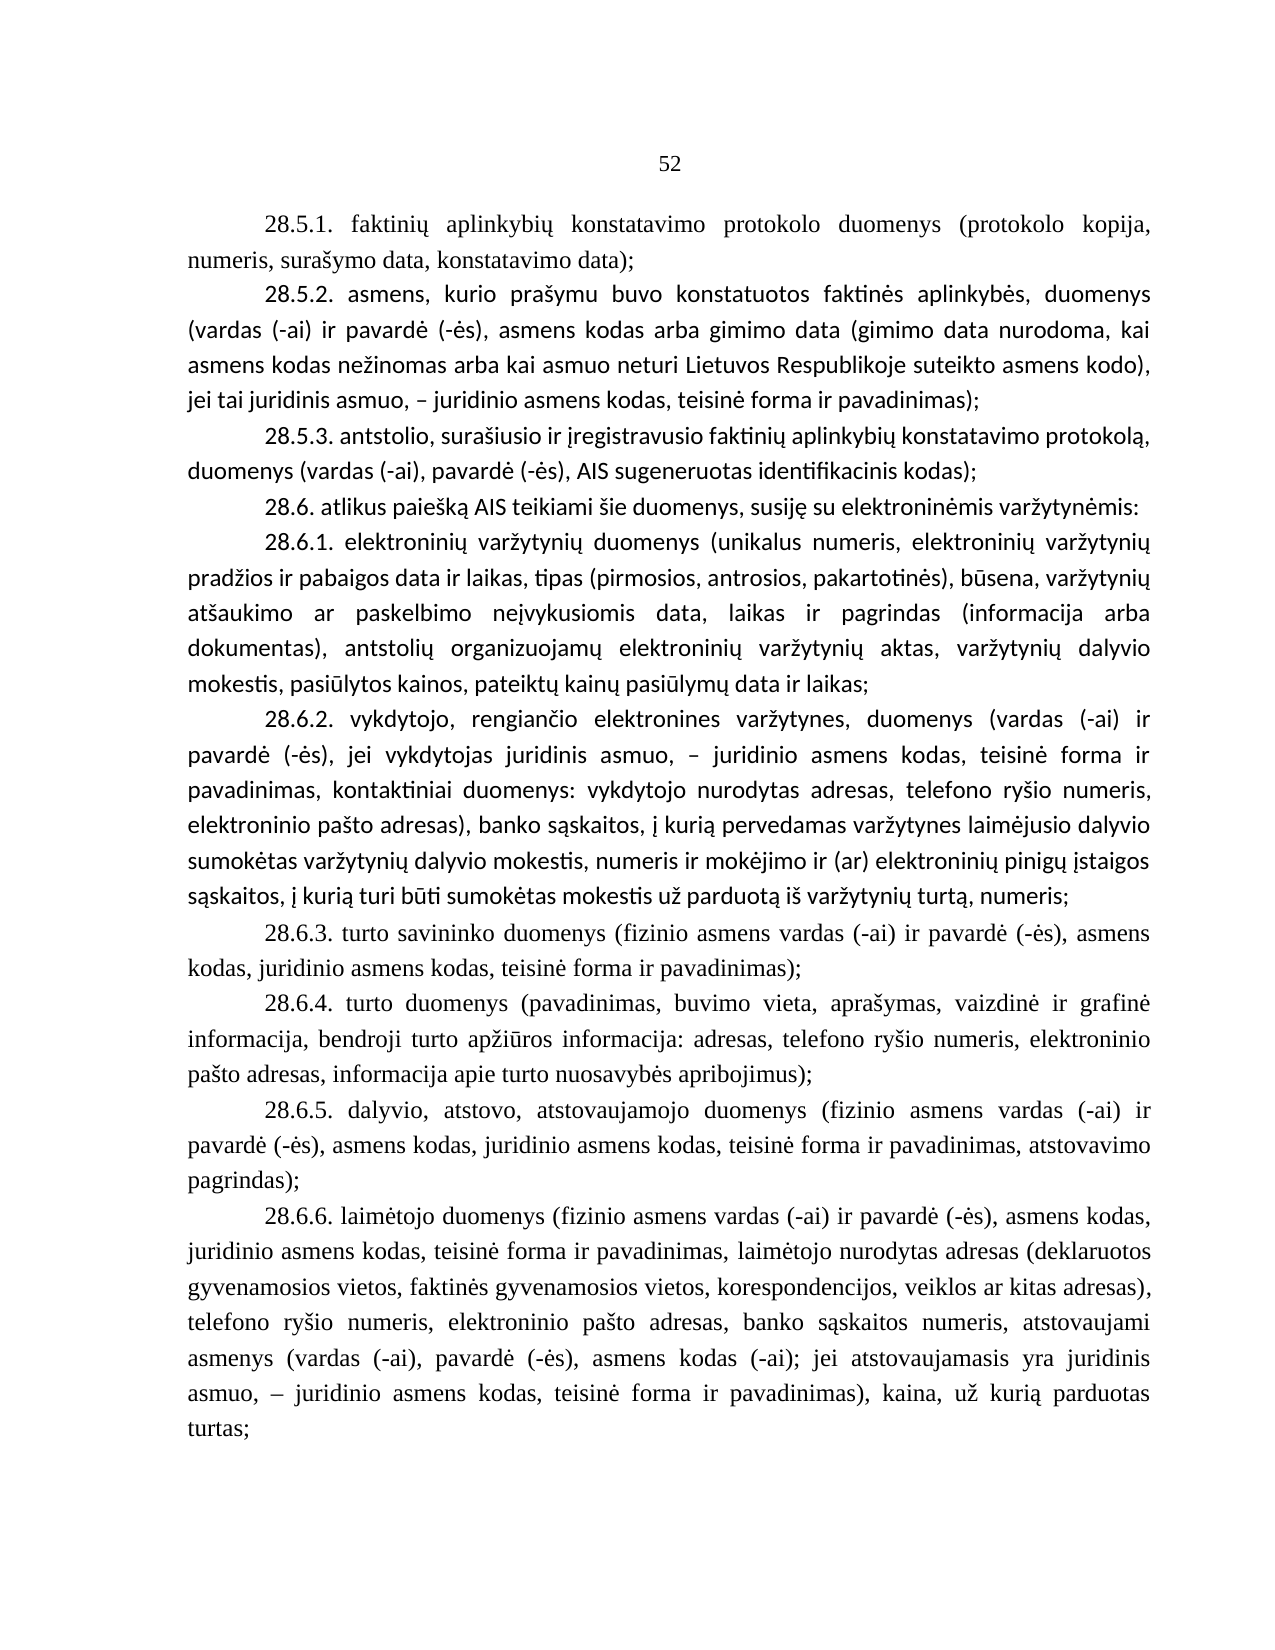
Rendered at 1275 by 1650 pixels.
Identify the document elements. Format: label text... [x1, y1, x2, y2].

text 28.6.4. turto duomenys (pavadinimas, buvimo vieta, aprašymas, vaizdinė ir grafinė informacija, bendroji turto apžiūros informacija: adresas, telefono ryšio numeris, elektroninio pašto adresas, informacija apie turto nuosavybės apribojimus); [187, 982, 1152, 1088]
text 28.5.2. asmens, kurio prašymu buvo konstatuotos faktinės aplinkybės, duomenys (vardas (-ai) ir pavardė (-ės), asmens kodas arba gimimo data (gimimo data nurodoma, kai asmens kodas nežinomas arba kai asmuo neturi Lietuvos Respublikoje suteikto asmens kodo), jei tai juridinis asmuo, – juridinio asmens kodas, teisinė forma ir pavadinimas); [187, 273, 1152, 415]
text 28.5.1. faktinių aplinkybių konstatavimo protokolo duomenys (protokolo kopija, numeris, surašymo data, konstatavimo data); [187, 203, 1152, 273]
text 28.6.2. vykdytojo, rengiančio elektronines varžytynes, duomenys (vardas (-ai) ir pavardė (-ės), jei vykdytojas juridinis asmuo, – juridinio asmens kodas, teisinė forma ir pavadinimas, kontaktiniai duomenys: vykdytojo nurodytas adresas, telefono ryšio numeris, elektroninio pašto adresas), banko sąskaitos, į kurią pervedamas varžytynes laimėjusio dalyvio sumokėtas varžytynių dalyvio mokestis, numeris ir mokėjimo ir (ar) elektroninių pinigų įstaigos sąskaitos, į kurią turi būti sumokėtas mokestis už parduotą iš varžytynių turtą, numeris; [187, 698, 1152, 911]
text 28.6.5. dalyvio, atstovo, atstovaujamojo duomenys (fizinio asmens vardas (-ai) ir pavardė (-ės), asmens kodas, juridinio asmens kodas, teisinė forma ir pavadinimas, atstovavimo pagrindas); [187, 1088, 1152, 1194]
text 28.6.1. elektroninių varžytynių duomenys (unikalus numeris, elektroninių varžytynių pradžios ir pabaigos data ir laikas, tipas (pirmosios, antrosios, pakartotinės), būsena, varžytynių atšaukimo ar paskelbimo neįvykusiomis data, laikas ir pagrindas (informacija arba dokumentas), antstolių organizuojamų elektroninių varžytynių aktas, varžytynių dalyvio mokestis, pasiūlytos kainos, pateiktų kainų pasiūlymų data ir laikas; [187, 521, 1152, 698]
text 28.6.6. laimėtojo duomenys (fizinio asmens vardas (-ai) ir pavardė (-ės), asmens kodas, juridinio asmens kodas, teisinė forma ir pavadinimas, laimėtojo nurodytas adresas (deklaruotos gyvenamosios vietos, faktinės gyvenamosios vietos, korespondencijos, veiklos ar kitas adresas), telefono ryšio numeris, elektroninio pašto adresas, banko sąskaitos numeris, atstovaujami asmenys (vardas (-ai), pavardė (-ės), asmens kodas (-ai); jei atstovaujamasis yra juridinis asmuo, – juridinio asmens kodas, teisinė forma ir pavadinimas), kaina, už kurią parduotas turtas; [187, 1194, 1152, 1442]
text 28.6.3. turto savininko duomenys (fizinio asmens vardas (-ai) ir pavardė (-ės), asmens kodas, juridinio asmens kodas, teisinė forma ir pavadinimas); [187, 911, 1152, 982]
text 28.6. atlikus paiešką AIS teikiami šie duomenys, susiję su elektroninėmis varžytynėmis: [187, 486, 1152, 521]
text 28.5.3. antstolio, surašiusio ir įregistravusio faktinių aplinkybių konstatavimo protokolą, duomenys (vardas (-ai), pavardė (-ės), AIS sugeneruotas identifikacinis kodas); [187, 415, 1152, 486]
